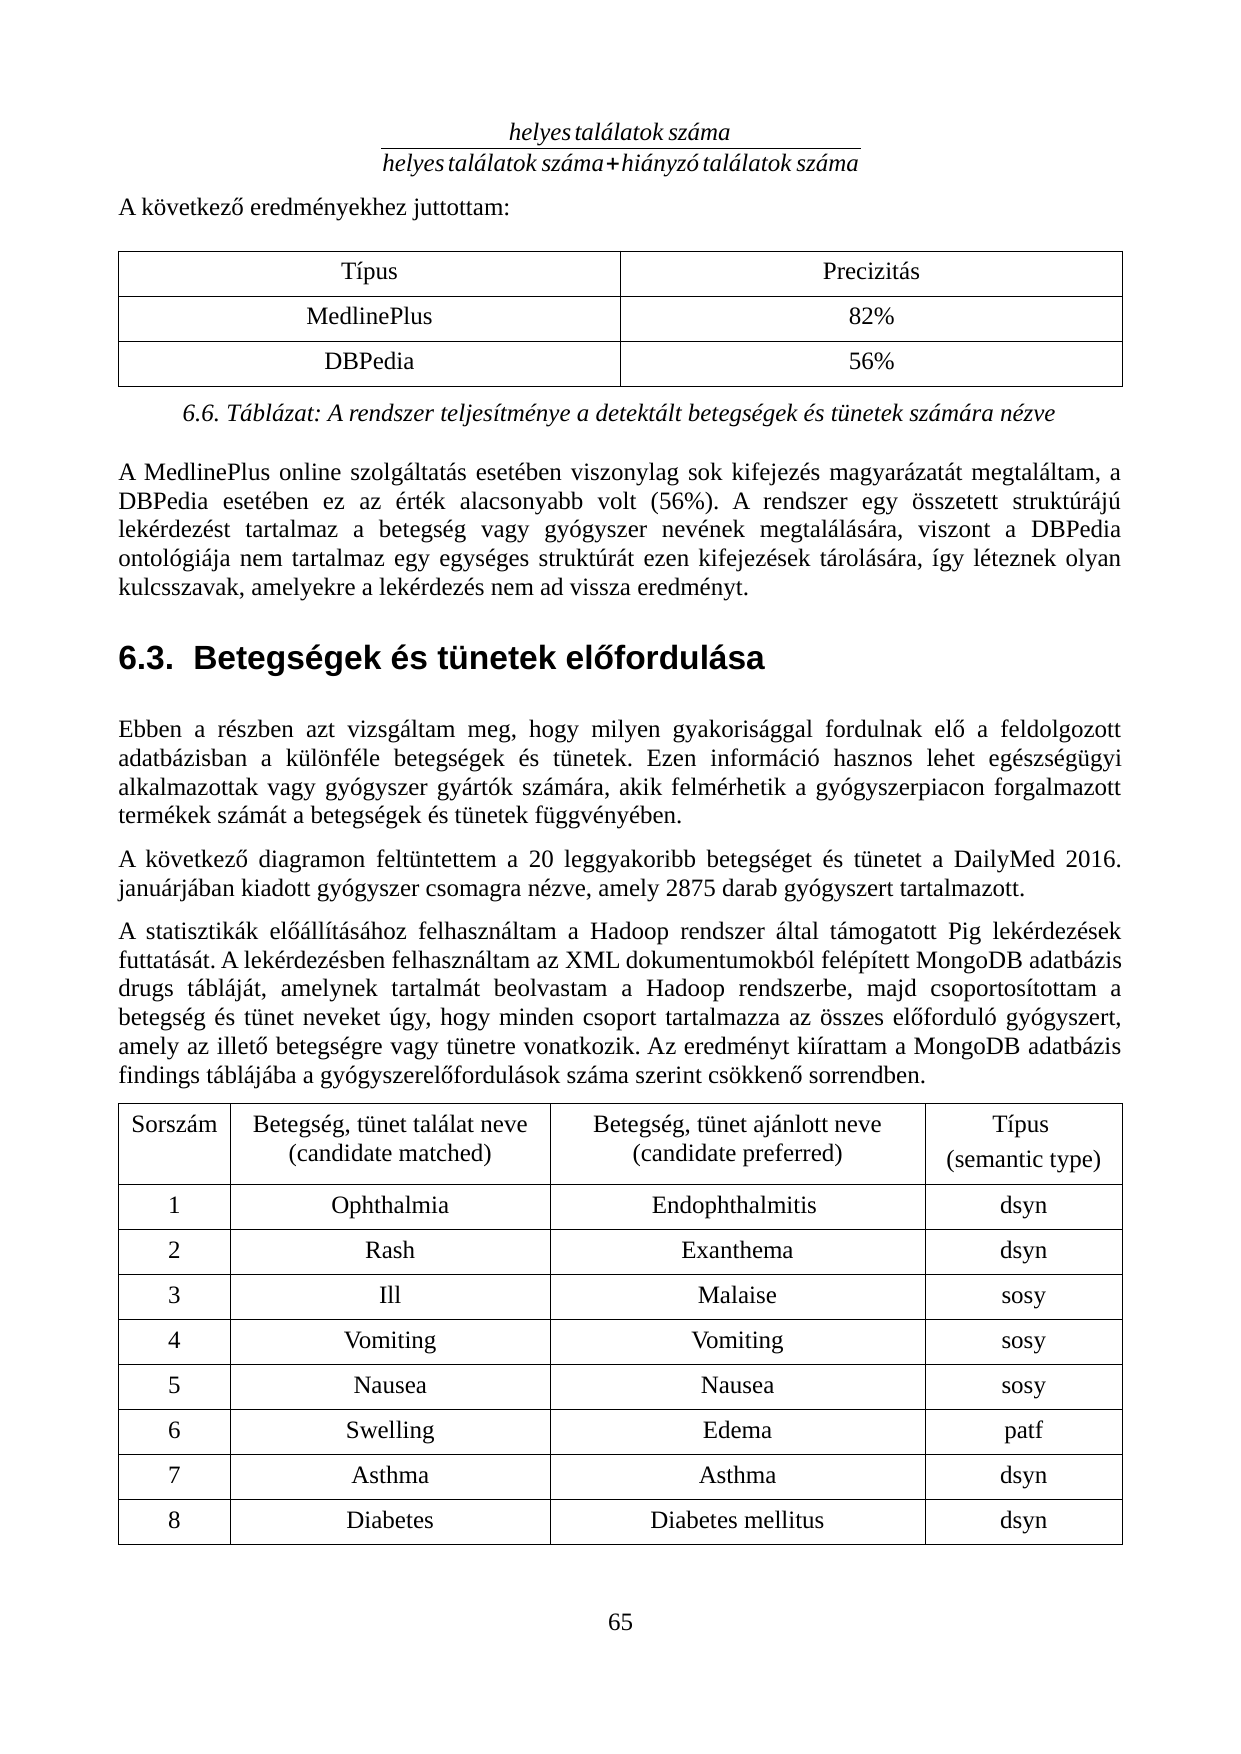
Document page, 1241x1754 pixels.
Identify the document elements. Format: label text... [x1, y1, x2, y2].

table_cell MedlinePlus [119, 297, 620, 341]
table_cell DBPedia [119, 342, 620, 386]
text A következő diagramon feltüntettem a 20 leggyakoribb betegséget és tünetet a DailyMed 2016. januárjában kiadott gyógyszer csomagra nézve, amely 2875 darab gyógyszert tartalmazott. [118, 844, 1122, 901]
table_cell Nausea [231, 1365, 550, 1409]
table_cell dsyn [926, 1500, 1122, 1544]
table_header Betegség, tünet találat neve (candidate matched) [231, 1104, 550, 1184]
table_cell Ophthalmia [231, 1185, 550, 1229]
table_cell Swelling [231, 1410, 550, 1454]
table_header Precizitás [621, 252, 1122, 296]
table_cell 6 [119, 1410, 230, 1454]
table_cell dsyn [926, 1185, 1122, 1229]
table_cell sosy [926, 1365, 1122, 1409]
table_cell Diabetes mellitus [551, 1500, 925, 1544]
table_cell 7 [119, 1455, 230, 1499]
table_cell Diabetes [231, 1500, 550, 1544]
table_cell Malaise [551, 1275, 925, 1319]
table_cell Asthma [551, 1455, 925, 1499]
title A MedlinePlus online szolgáltatás esetében viszonylag sok kifejezés magyarázatát megtaláltam, a DBPedia esetében ez az érték alacsonyabb volt (56%). A rendszer egy összetett struktúrájú lekérdezést tartalmaz a betegség vagy gyógyszer nevének megtalálására, viszont a DBPedia ontológiája nem tartalmaz egy egységes struktúrát ezen kifejezések tárolására, így léteznek olyan kulcsszavak, amelyekre a lekérdezés nem ad vissza eredményt. [118, 457, 1122, 601]
table_cell Ill [231, 1275, 550, 1319]
table_cell sosy [926, 1275, 1122, 1319]
text Ebben a részben azt vizsgáltam meg, hogy milyen gyakorisággal fordulnak elő a feldolgozott adatbázisban a különféle betegségek és tünetek. Ezen információ hasznos lehet egészségügyi alkalmazottak vagy gyógyszer gyártók számára, akik felmérhetik a gyógyszerpiacon forgalmazott termékek számát a betegségek és tünetek függvényében. [118, 714, 1122, 829]
table_cell 2 [119, 1230, 230, 1274]
table_cell 1 [119, 1185, 230, 1229]
table_header Betegség, tünet ajánlott neve (candidate preferred) [551, 1104, 925, 1184]
table_cell Asthma [231, 1455, 550, 1499]
title A következő eredményekhez juttottam: [118, 192, 1122, 221]
table_cell dsyn [926, 1230, 1122, 1274]
table_cell Edema [551, 1410, 925, 1454]
table_cell patf [926, 1410, 1122, 1454]
text A statisztikák előállításához felhasználtam a Hadoop rendszer által támogatott Pig lekérdezések futtatását. A lekérdezésben felhasználtam az XML dokumentumokból felépített MongoDB adatbázis drugs tábláját, amelynek tartalmát beolvastam a Hadoop rendszerbe, majd csoportosítottam a betegség és tünet neveket úgy, hogy minden csoport tartalmazza az összes előforduló gyógyszert, amely az illető betegségre vagy tünetre vonatkozik. Az eredményt kiírattam a MongoDB adatbázis findings táblájába a gyógyszerelőfordulások száma szerint csökkenő sorrendben. [118, 916, 1122, 1088]
table_header Típus (semantic type) [926, 1104, 1122, 1184]
table_cell 3 [119, 1275, 230, 1319]
table_cell 56% [621, 342, 1122, 386]
table_cell Vomiting [231, 1320, 550, 1364]
text 6.6. Táblázat: A rendszer teljesítménye a detektált betegségek és tünetek számára nézve [118, 398, 1122, 427]
table_cell 82% [621, 297, 1122, 341]
table_cell sosy [926, 1320, 1122, 1364]
table_cell dsyn [926, 1455, 1122, 1499]
table_cell Exanthema [551, 1230, 925, 1274]
table_cell 8 [119, 1500, 230, 1544]
table_cell Nausea [551, 1365, 925, 1409]
table_cell 5 [119, 1365, 230, 1409]
table_cell Rash [231, 1230, 550, 1274]
table_cell Endophthalmitis [551, 1185, 925, 1229]
table_cell Vomiting [551, 1320, 925, 1364]
table_header Típus [119, 252, 620, 296]
table_cell 4 [119, 1320, 230, 1364]
table_header Sorszám [119, 1104, 230, 1184]
subtitle Betegségek és tünetek előfordulása [118, 638, 1122, 677]
